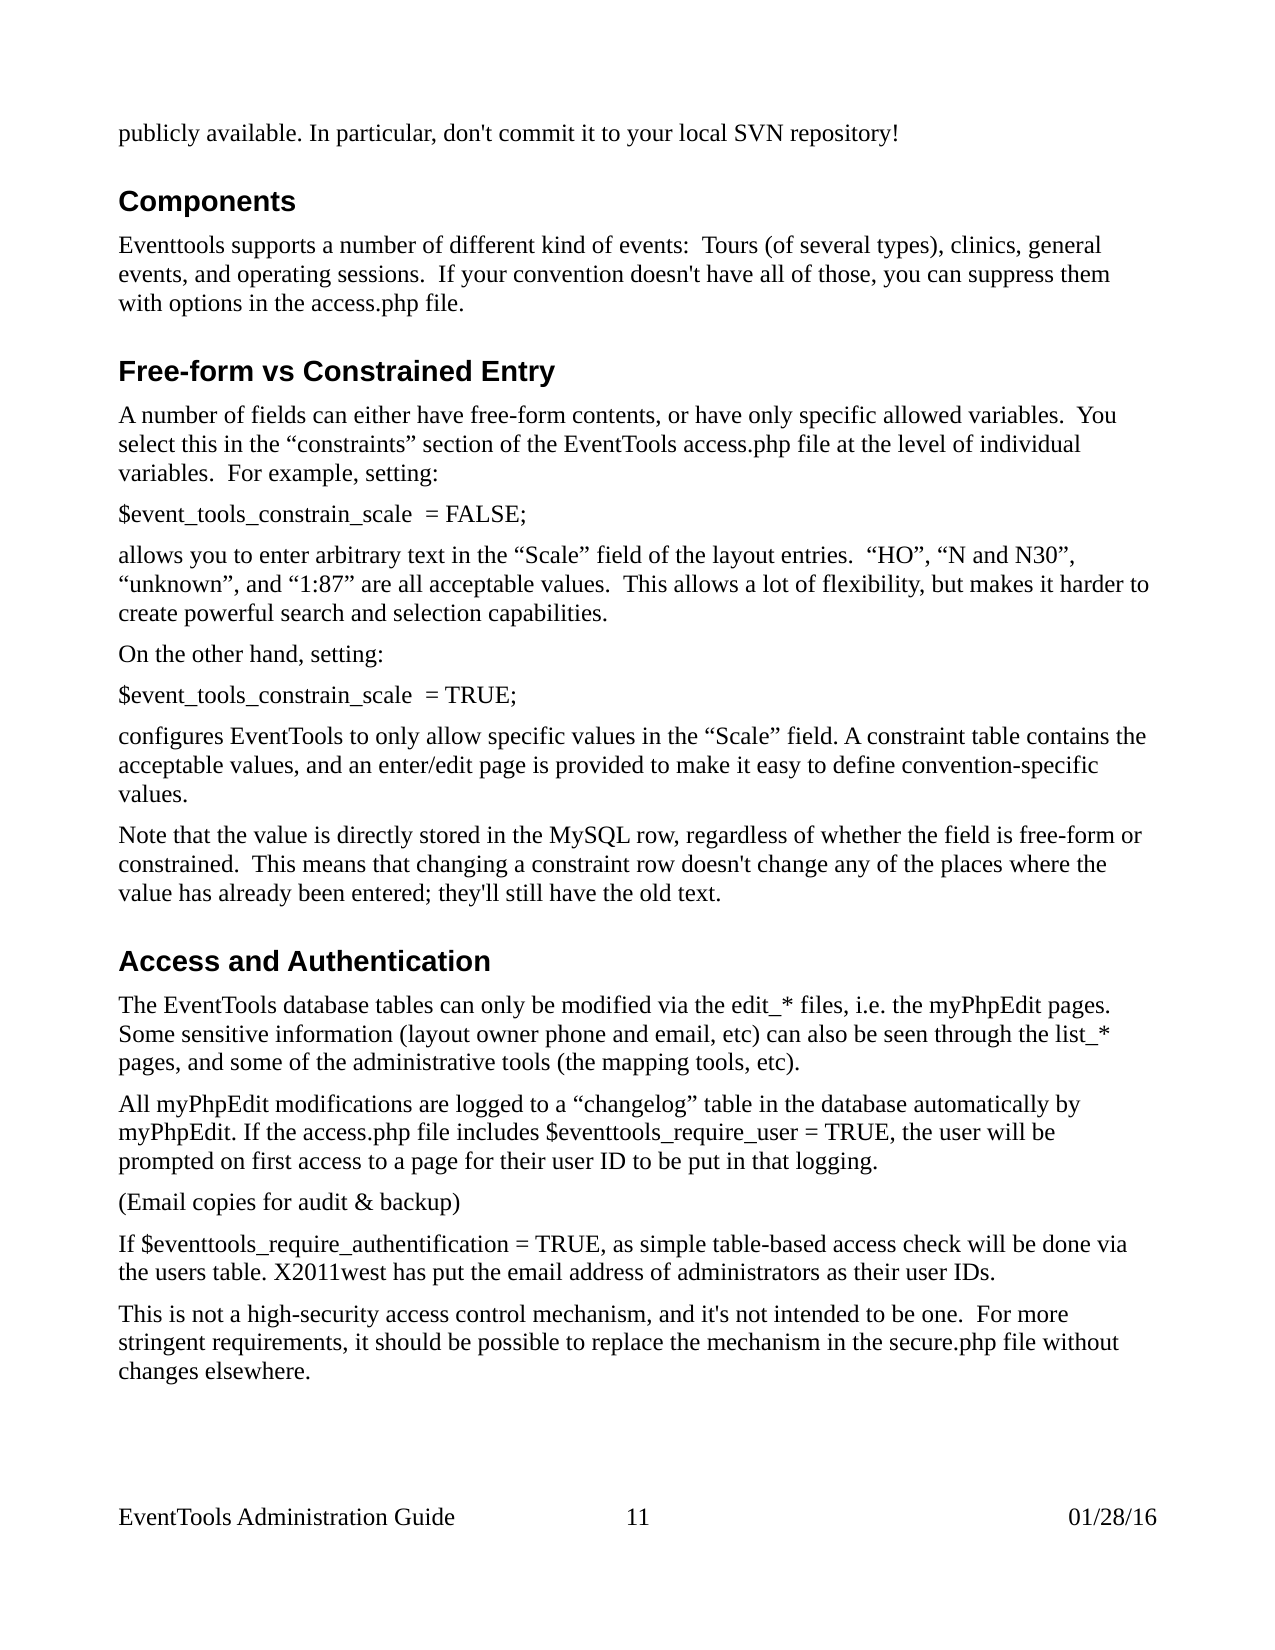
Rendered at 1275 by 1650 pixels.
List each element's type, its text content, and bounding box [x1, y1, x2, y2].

text Eventtools supports a number of different kind of events: Tours (of several types), clinics, general events, and operating sessions. If your convention doesn't have all of those, you can suppress them with options in the access.php file. [118, 230, 1157, 317]
subtitle Components [118, 184, 1157, 218]
text The EventTools database tables can only be modified via the edit_* files, i.e. the myPhpEdit pages. Some sensitive information (layout owner phone and email, etc) can also be seen through the list_* pages, and some of the administrative tools (the mapping tools, etc). [118, 990, 1157, 1076]
subtitle Free-form vs Constrained Entry [118, 354, 1157, 388]
text If $eventtools_require_authentification = TRUE, as simple table-based access check will be done via the users table. X2011west has put the email address of administrators as their user IDs. [118, 1229, 1157, 1286]
text allows you to enter arbitrary text in the “Scale” field of the layout entries. “HO”, “N and N30”, “unknown”, and “1:87” are all acceptable values. This allows a lot of flexibility, but makes it harder to create powerful search and selection capabilities. [118, 540, 1157, 626]
text publicly available. In particular, don't commit it to your local SVN repository! [118, 118, 1157, 147]
text configures EventTools to only allow specific values in the “Scale” field. A constraint table contains the acceptable values, and an enter/edit page is provided to make it easy to define convention-specific values. [118, 721, 1157, 808]
subtitle Access and Authentication [118, 944, 1157, 977]
text On the other hand, setting: [118, 639, 1157, 668]
text This is not a high-security access control mechanism, and it's not intended to be one. For more stringent requirements, it should be possible to replace the mechanism in the secure.php file without changes elsewhere. [118, 1299, 1157, 1385]
text $event_tools_constrain_scale = TRUE; [118, 680, 1157, 709]
text All myPhpEdit modifications are logged to a “changelog” table in the database automatically by myPhpEdit. If the access.php file includes $eventtools_require_user = TRUE, the user will be prompted on first access to a page for their user ID to be put in that logging. [118, 1089, 1157, 1175]
text $event_tools_constrain_scale = FALSE; [118, 499, 1157, 528]
text A number of fields can either have free-form contents, or have only specific allowed variables. You select this in the “constraints” section of the EventTools access.php file at the level of individual variables. For example, setting: [118, 400, 1157, 486]
text Note that the value is directly stored in the MySQL row, regardless of whether the field is free-form or constrained. This means that changing a constraint row doesn't change any of the places where the value has already been entered; they'll still have the old text. [118, 820, 1157, 906]
text (Email copies for audit & backup) [118, 1187, 1157, 1216]
